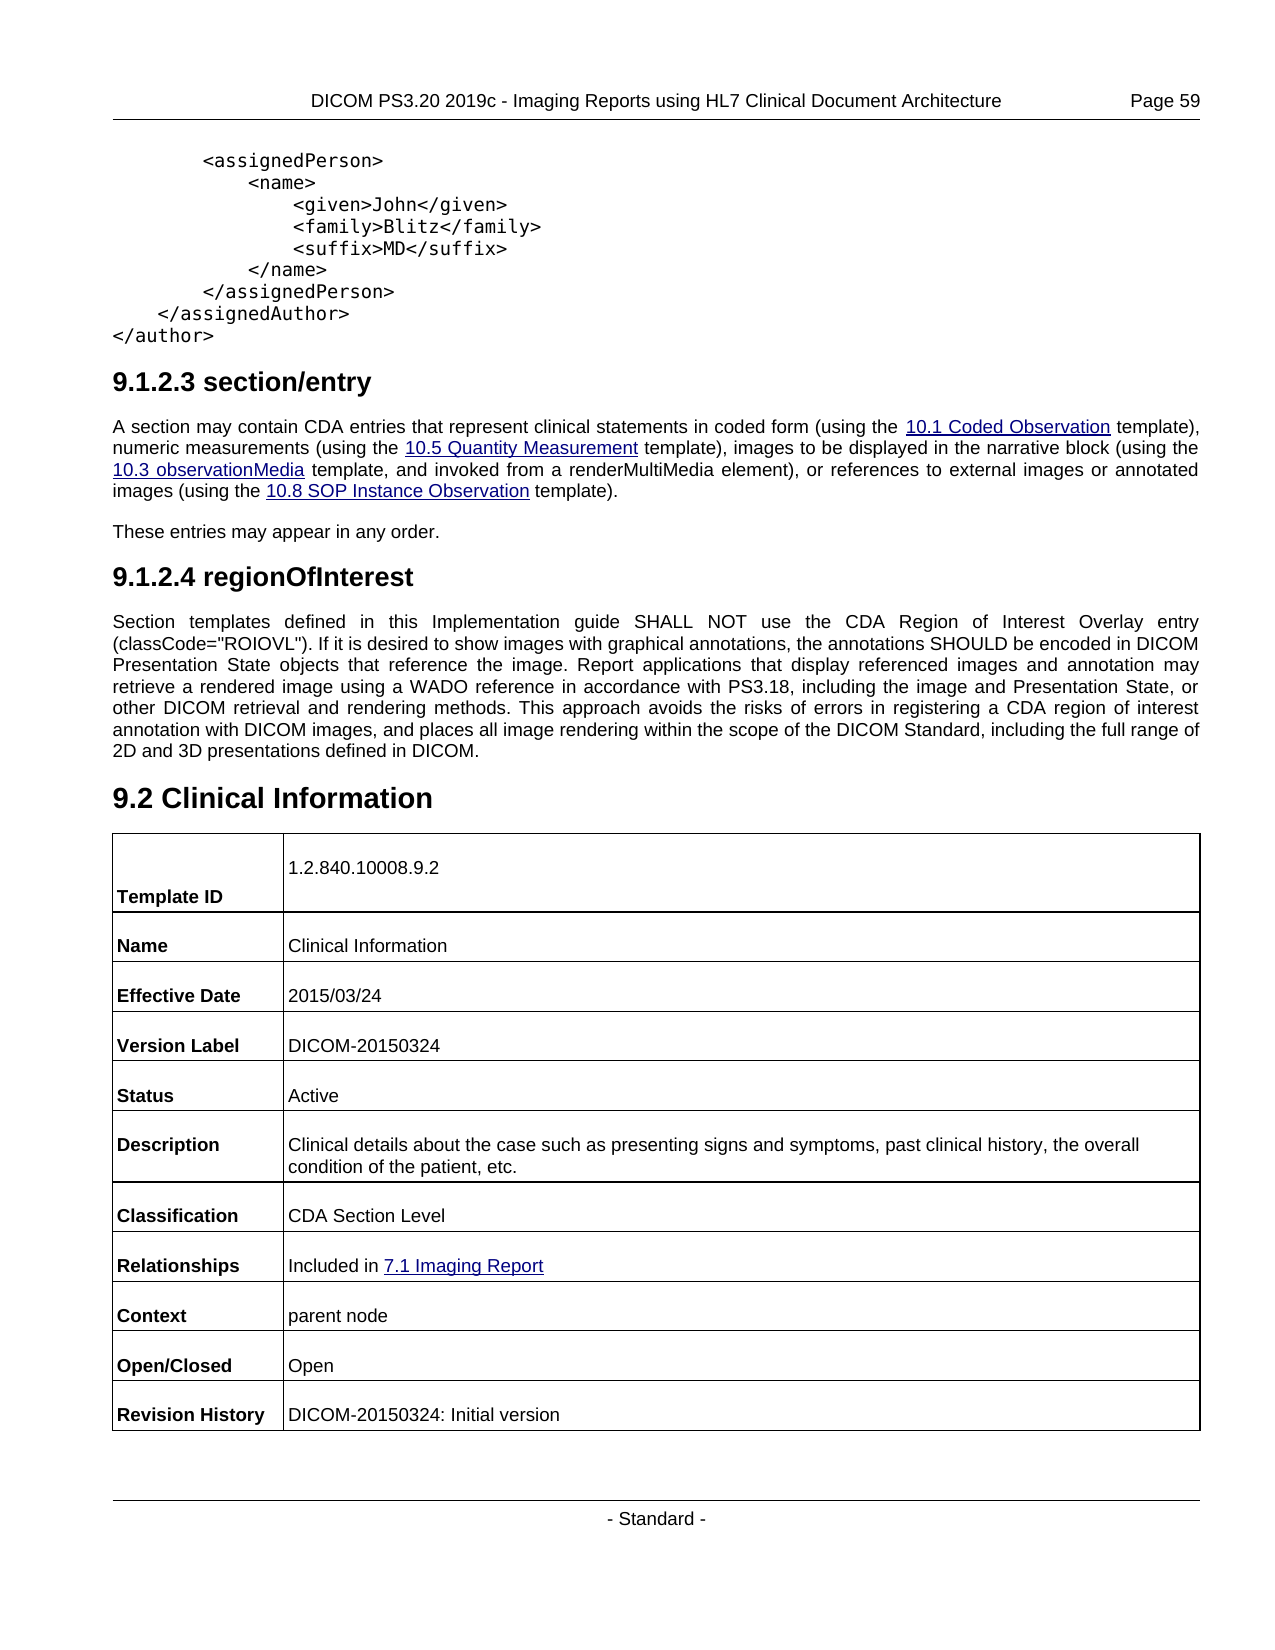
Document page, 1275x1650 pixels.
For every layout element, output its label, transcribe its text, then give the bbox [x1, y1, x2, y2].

table_cell parent node [284, 1282, 1199, 1330]
table_cell Effective Date [113, 962, 283, 1011]
table_cell Revision History [113, 1381, 283, 1430]
table_cell Active [284, 1061, 1199, 1110]
text <assignedPerson> <name> <given>John</given> <family>Blitz</family> <suffix>MD</suffix> </name> </assignedPerson> </assignedAuthor> </author> [112, 150, 1200, 347]
table_cell Open/Closed [113, 1331, 283, 1380]
text 9.1.2.4 regionOfInterest [112, 561, 1200, 592]
table_cell DICOM-20150324: Initial version [284, 1381, 1199, 1430]
table_cell Included in 7.1 Imaging Report [284, 1232, 1199, 1281]
table_header 1.2.840.10008.9.2 [284, 834, 1199, 911]
table_cell Clinical Information [284, 913, 1199, 961]
table_cell Classification [113, 1183, 283, 1231]
table_cell 2015/03/24 [284, 962, 1199, 1011]
table_cell Open [284, 1331, 1199, 1380]
text 9.2 Clinical Information [112, 781, 1200, 814]
table_cell Name [113, 913, 283, 961]
text A section may contain CDA entries that represent clinical statements in coded form (using the 10.1 Coded Observation template), numeric measurements (using the 10.5 Quantity Measurement template), images to be displayed in the narrative block (using the 10.3 observationMedia template, and invoked from a renderMultiMedia element), or references to external images or annotated images (using the 10.8 SOP Instance Observation template). [112, 416, 1200, 502]
text Section templates defined in this Implementation guide SHALL NOT use the CDA Region of Interest Overlay entry (classCode="ROIOVL"). If it is desired to show images with graphical annotations, the annotations SHOULD be encoded in DICOM Presentation State objects that reference the image. Report applications that display referenced images and annotation may retrieve a rendered image using a WADO reference in accordance with PS3.18, including the image and Presentation State, or other DICOM retrieval and rendering methods. This approach avoids the risks of errors in registering a CDA region of interest annotation with DICOM images, and places all image rendering within the scope of the DICOM Standard, including the full range of 2D and 3D presentations defined in DICOM. [112, 611, 1200, 762]
table_header Template ID [113, 834, 283, 911]
text 9.1.2.3 section/entry [112, 366, 1200, 397]
text These entries may appear in any order. [112, 521, 1200, 542]
table_cell CDA Section Level [284, 1183, 1199, 1231]
table_cell Status [113, 1061, 283, 1110]
table_cell Context [113, 1282, 283, 1330]
table_cell DICOM-20150324 [284, 1012, 1199, 1060]
table_cell Clinical details about the case such as presenting signs and symptoms, past clinical history, the overall condition of the patient, etc. [284, 1111, 1199, 1181]
table_cell Description [113, 1111, 283, 1181]
table_cell Version Label [113, 1012, 283, 1060]
table_cell Relationships [113, 1232, 283, 1281]
